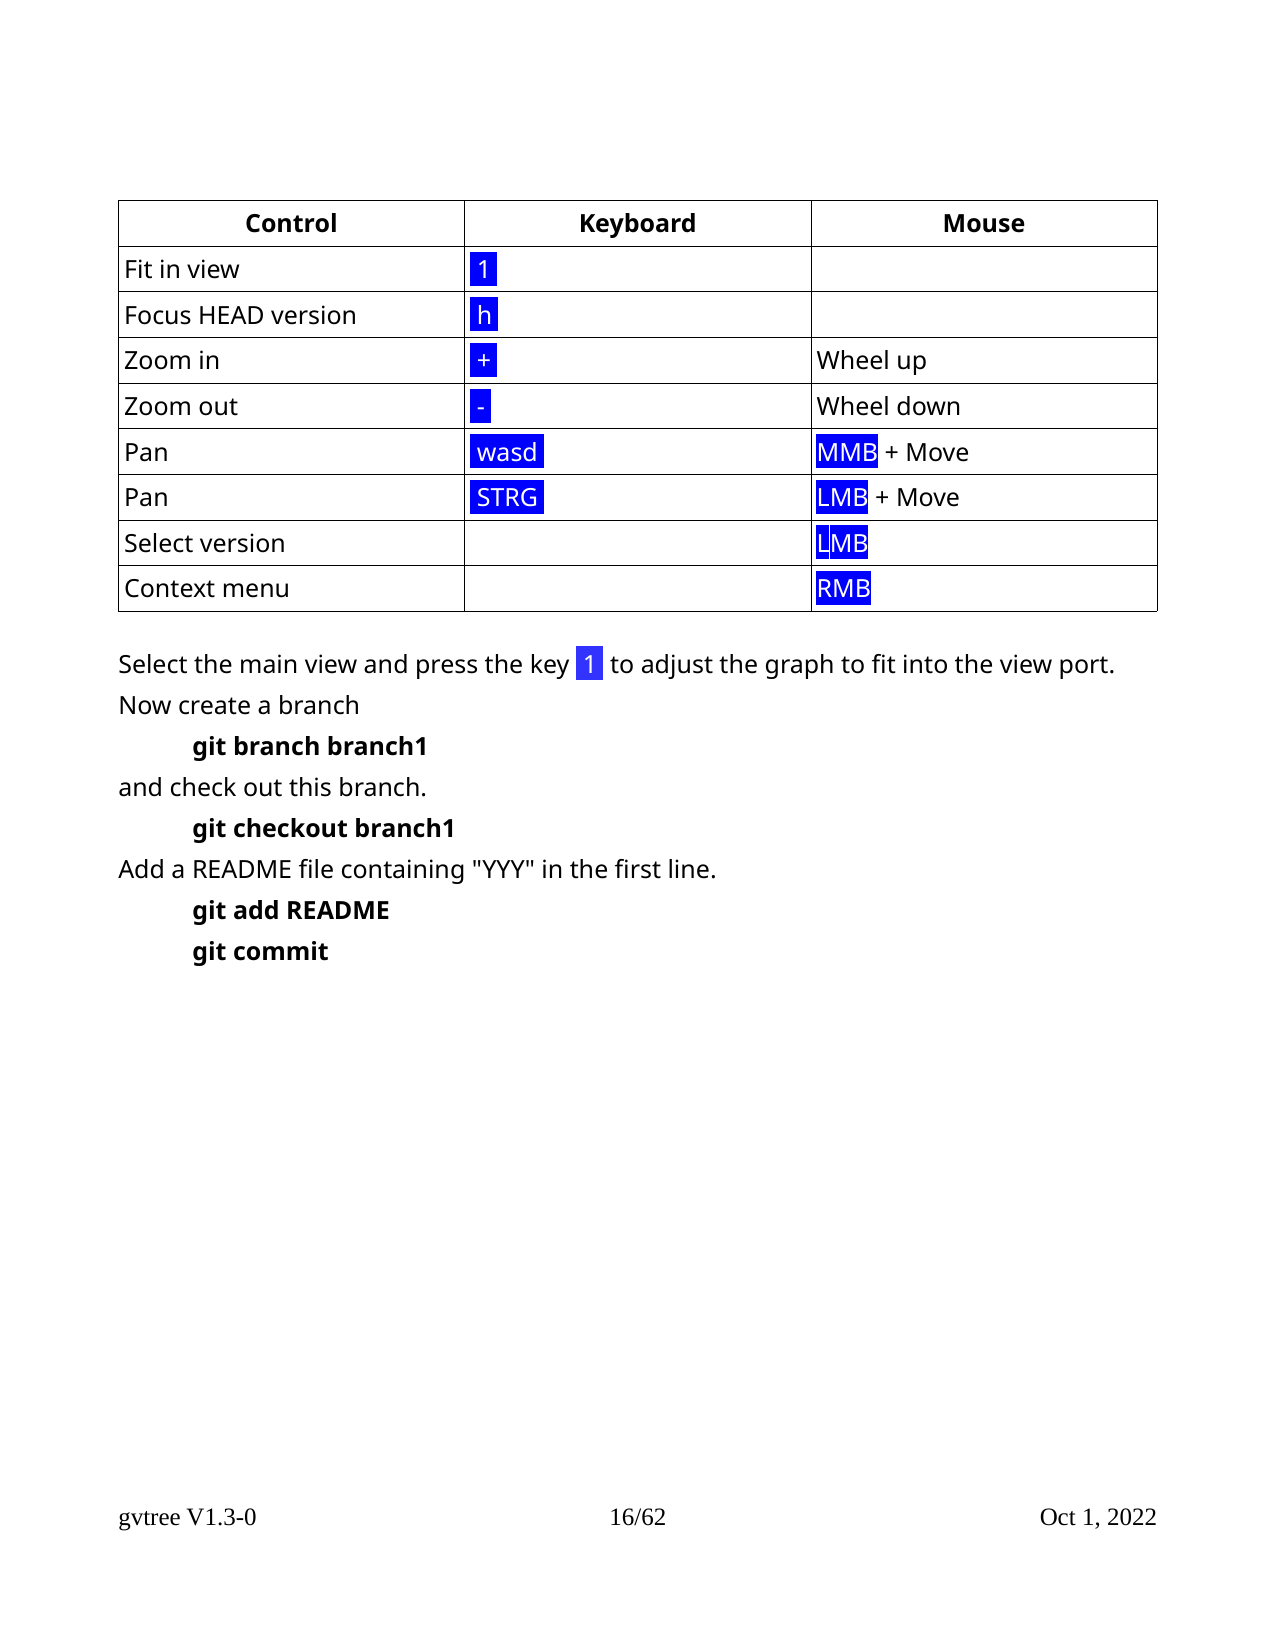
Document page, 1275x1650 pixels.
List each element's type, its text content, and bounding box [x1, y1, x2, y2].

table_header Keyboard [465, 201, 811, 246]
table_cell Zoom out [119, 384, 464, 428]
table_header Control [119, 201, 464, 246]
table_header Mouse [812, 201, 1157, 246]
text git add README [118, 898, 1157, 925]
table_cell [465, 521, 811, 565]
table_cell Focus HEAD version [119, 292, 464, 337]
text Add a README file containing "YYY" in the first line. [118, 857, 1157, 884]
table_cell 1 [465, 247, 811, 291]
table_cell - [465, 384, 811, 428]
table_cell Wheel down [812, 384, 1157, 428]
table_cell RMB [812, 566, 1157, 611]
table_cell Fit in view [119, 247, 464, 291]
table_cell Pan [119, 429, 464, 474]
table_cell Context menu [119, 566, 464, 611]
table_cell LMB + Move [812, 475, 1157, 519]
text git commit [118, 939, 1157, 966]
table_cell h [465, 292, 811, 337]
table_cell + [465, 338, 811, 383]
text Select the main view and press the key 1 to adjust the graph to fit into the view port. [118, 652, 1157, 678]
table_cell Zoom in [119, 338, 464, 383]
table_cell [465, 566, 811, 611]
table_cell Wheel up [812, 338, 1157, 383]
text git branch branch1 [118, 734, 1157, 761]
table_cell [812, 292, 1157, 337]
table_cell wasd [465, 429, 811, 474]
table_cell LMB [812, 521, 1157, 565]
text Now create a branch [118, 693, 1157, 719]
table_cell Pan [119, 475, 464, 519]
text git checkout branch1 [118, 816, 1157, 843]
table_cell [812, 247, 1157, 291]
table_cell MMB + Move [812, 429, 1157, 474]
table_cell STRG [465, 475, 811, 519]
text and check out this branch. [118, 775, 1157, 802]
table_cell Select version [119, 521, 464, 565]
